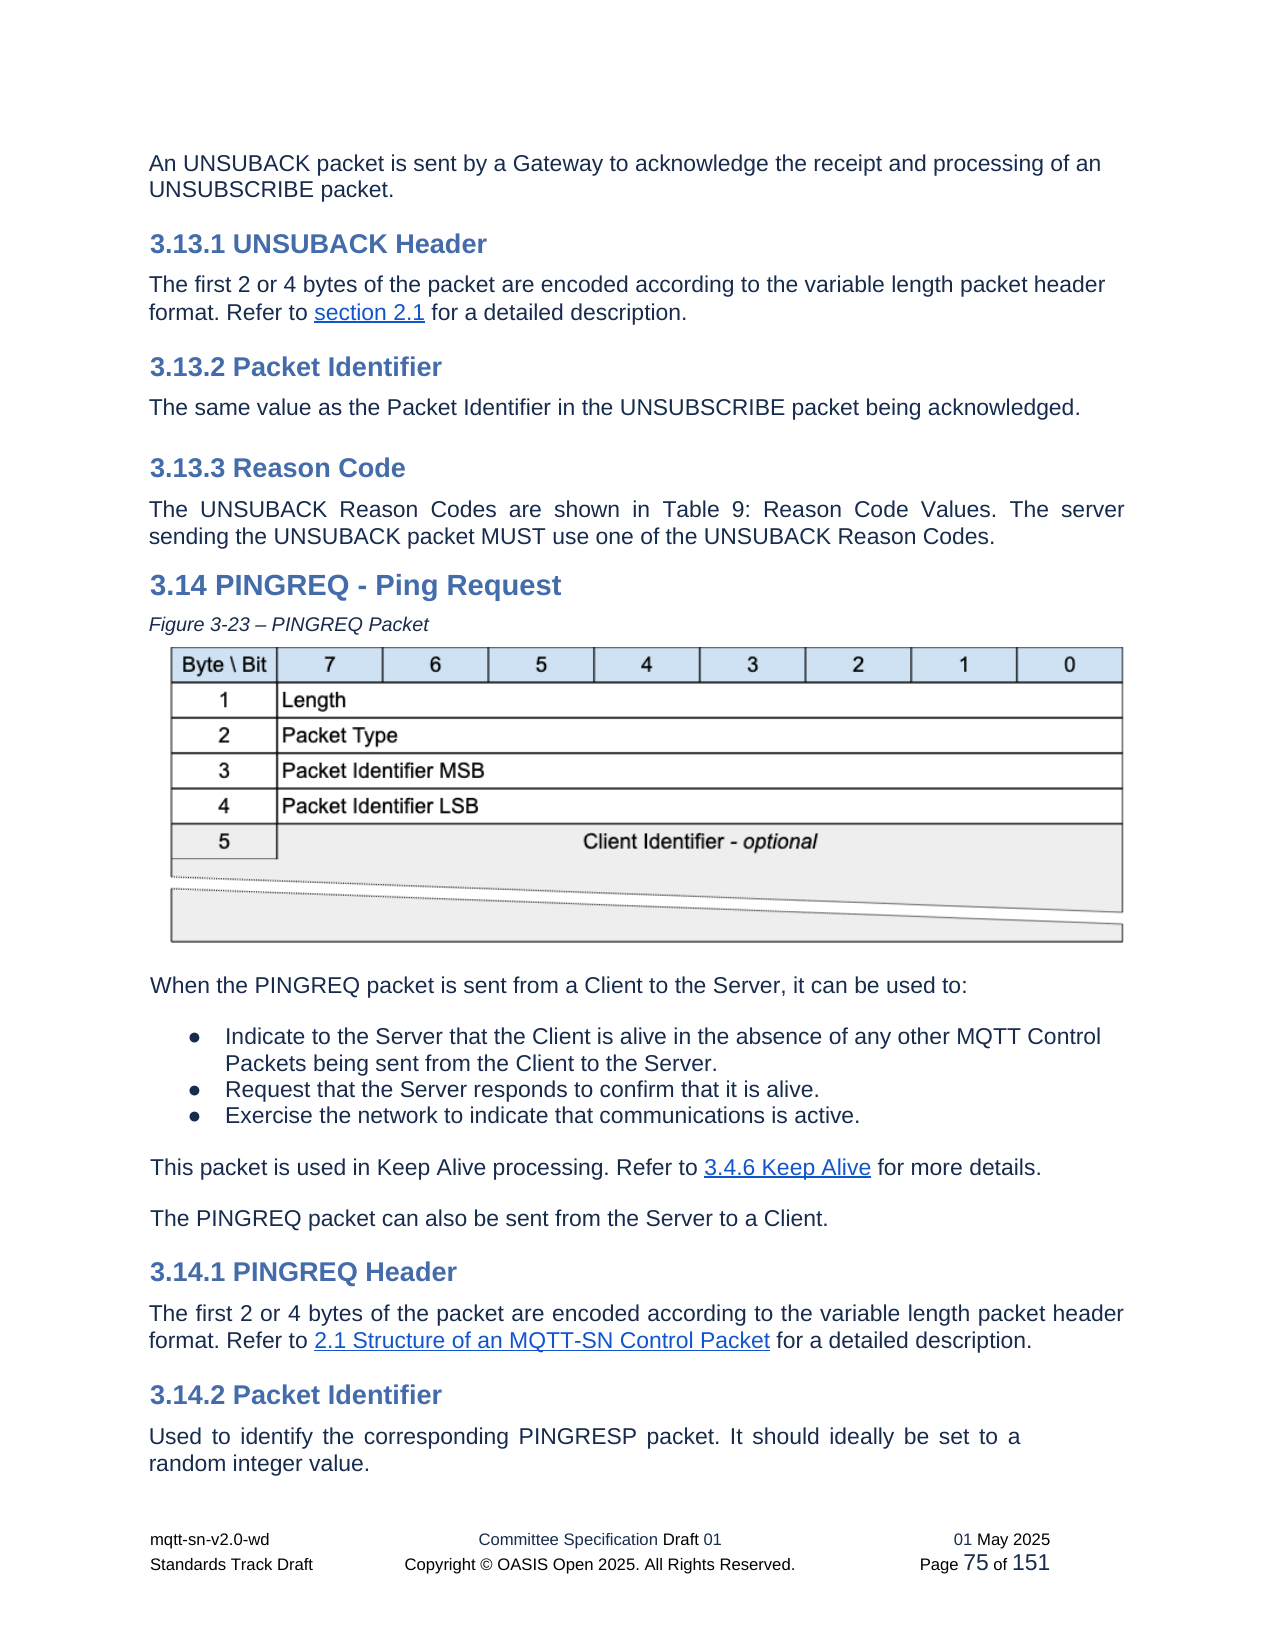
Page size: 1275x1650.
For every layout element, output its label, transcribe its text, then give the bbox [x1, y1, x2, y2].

list Request that the Server responds to confirm that it is alive. [187, 1076, 1125, 1102]
text This packet is used in Keep Alive processing. Refer to 3.4.6 Keep Alive for more details. [150, 1153, 1125, 1180]
subtitle 3.14.2 Packet Identifier [150, 1379, 1124, 1410]
text Used to identify the corresponding PINGRESP packet. It should ideally be set to a random integer value. [148, 1423, 1022, 1476]
text When the PINGREQ packet is sent from a Client to the Server, it can be used to: [150, 972, 1125, 998]
list Exercise the network to indicate that communications is active. [187, 1102, 1125, 1128]
text The same value as the Packet Identifier in the UNSUBSCRIBE packet being acknowledged. [148, 394, 1124, 421]
text An UNSUBACK packet is sent by a Gateway to acknowledge the receipt and processing of an UNSUBSCRIBE packet. [148, 150, 1124, 203]
list Indicate to the Server that the Client is alive in the absence of any other MQTT Control Packets being sent from the Client to the Server. [187, 1023, 1125, 1076]
text Figure 3-23 – PINGREQ Packet [148, 613, 1124, 635]
subtitle 3.13.3 Reason Code [150, 452, 1124, 483]
picture [148, 647, 1124, 943]
text The UNSUBACK Reason Codes are shown in Table 9: Reason Code Values. The server sending the UNSUBACK packet MUST use one of the UNSUBACK Reason Codes. [148, 496, 1124, 549]
subtitle 3.14 PINGREQ - Ping Request [150, 568, 1124, 602]
subtitle 3.14.1 PINGREQ Header [150, 1256, 1124, 1287]
subtitle 3.13.2 Packet Identifier [150, 351, 1124, 382]
text The first 2 or 4 bytes of the packet are encoded according to the variable length packet header format. Refer to 2.1 Structure of an MQTT-SN Control Packet for a detailed description. [148, 1300, 1124, 1353]
text The PINGREQ packet can also be sent from the Server to a Client. [150, 1205, 1125, 1231]
text The first 2 or 4 bytes of the packet are encoded according to the variable length packet header format. Refer to section 2.1 for a detailed description. [148, 271, 1124, 325]
subtitle 3.13.1 UNSUBACK Header [150, 228, 1124, 259]
